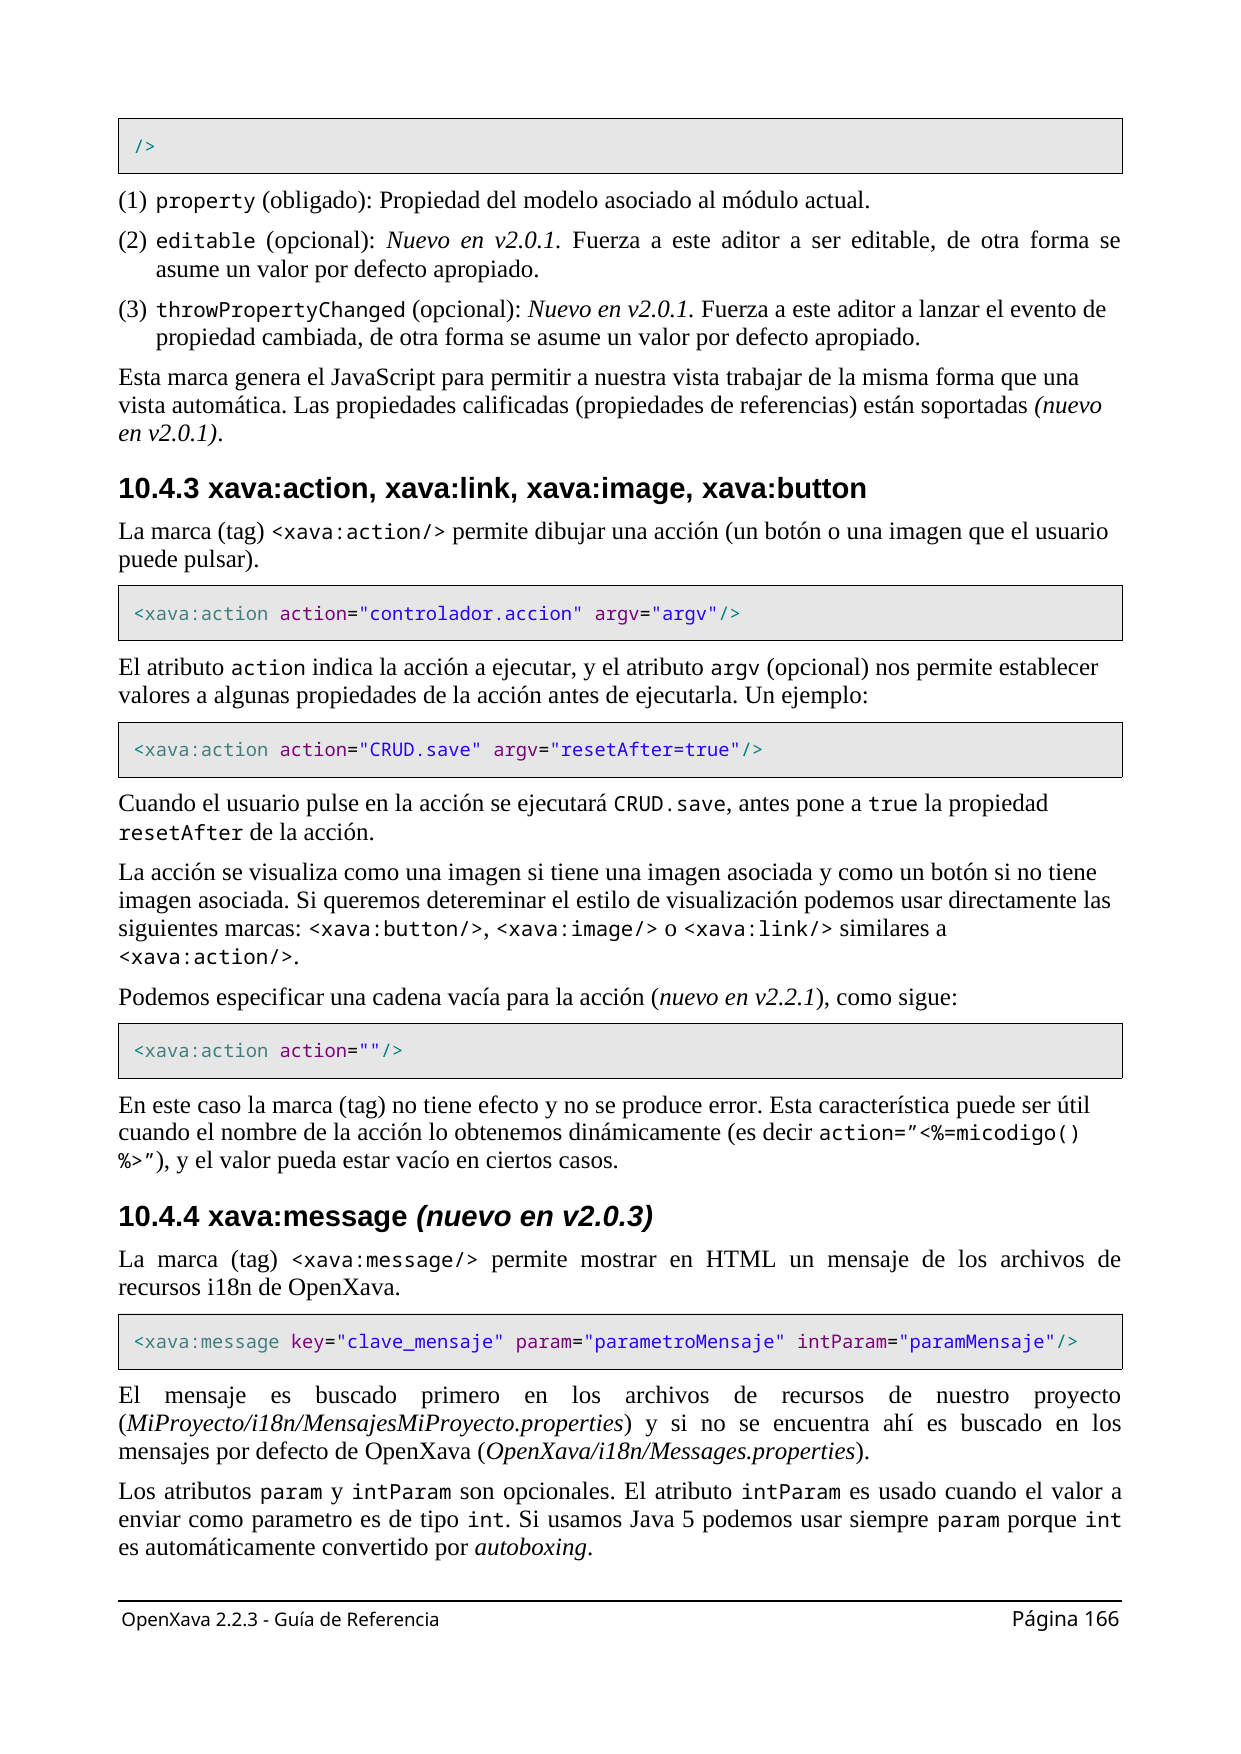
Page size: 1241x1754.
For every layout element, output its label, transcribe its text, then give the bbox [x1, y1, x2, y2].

text El atributo action indica la acción a ejecutar, y el atributo argv (opcional) nos permite establecer valores a algunas propiedades de la acción antes de ejecutarla. Un ejemplo: [118, 653, 1122, 709]
text La acción se visualiza como una imagen si tiene una imagen asociada y como un botón si no tiene imagen asociada. Si queremos detereminar el estilo de visualización podemos usar directamente las siguientes marcas: <xava:button/>, <xava:image/> o <xava:link/> similares a <xava:action/>. [118, 858, 1122, 970]
text El mensaje es buscado primero en los archivos de recursos de nuestro proyecto (MiProyecto/i18n/MensajesMiProyecto.properties) y si no se encuentra ahí es buscado en los mensajes por defecto de OpenXava (OpenXava/i18n/Messages.properties). [118, 1381, 1122, 1464]
text <xava:action action=""/> [119, 1024, 1122, 1078]
text <xava:message key="clave_mensaje" param="parametroMensaje" intParam="paramMensaje"/> [119, 1315, 1122, 1369]
text <xava:action action="CRUD.save" argv="resetAfter=true"/> [119, 723, 1122, 777]
list throwPropertyChanged (opcional): Nuevo en v2.0.1. Fuerza a este aditor a lanzar el evento de propiedad cambiada, de otra forma se asume un valor por defecto apropiado. [118, 295, 1122, 351]
text Podemos especificar una cadena vacía para la acción (nuevo en v2.2.1), como sigue: [118, 983, 1122, 1010]
list property (obligado): Propiedad del modelo asociado al módulo actual. [118, 186, 1122, 214]
text Esta marca genera el JavaScript para permitir a nuestra vista trabajar de la misma forma que una vista automática. Las propiedades calificadas (propiedades de referencias) están soportadas (nuevo en v2.0.1). [118, 363, 1122, 447]
text En este caso la marca (tag) no tiene efecto y no se produce error. Esta característica puede ser útil cuando el nombre de la acción lo obtenemos dinámicamente (es decir action=”<%=micodigo()%>”), y el valor pueda estar vacío en ciertos casos. [118, 1091, 1122, 1175]
subtitle xava:action, xava:link, xava:image, xava:button [118, 472, 1122, 504]
text /> [119, 119, 1122, 173]
text La marca (tag) <xava:action/> permite dibujar una acción (un botón o una imagen que el usuario puede pulsar). [118, 517, 1122, 573]
text Los atributos param y intParam son opcionales. El atributo intParam es usado cuando el valor a enviar como parametro es de tipo int. Si usamos Java 5 podemos usar siempre param porque int es automáticamente convertido por autoboxing. [118, 1477, 1122, 1561]
text <xava:action action="controlador.accion" argv="argv"/> [119, 586, 1122, 640]
subtitle xava:message (nuevo en v2.0.3) [118, 1200, 1122, 1233]
text La marca (tag) <xava:message/> permite mostrar en HTML un mensaje de los archivos de recursos i18n de OpenXava. [118, 1245, 1122, 1301]
list editable (opcional): Nuevo en v2.0.1. Fuerza a este aditor a ser editable, de otra forma se asume un valor por defecto apropiado. [118, 227, 1122, 283]
text Cuando el usuario pulse en la acción se ejecutará CRUD.save, antes pone a true la propiedad resetAfter de la acción. [118, 789, 1122, 846]
